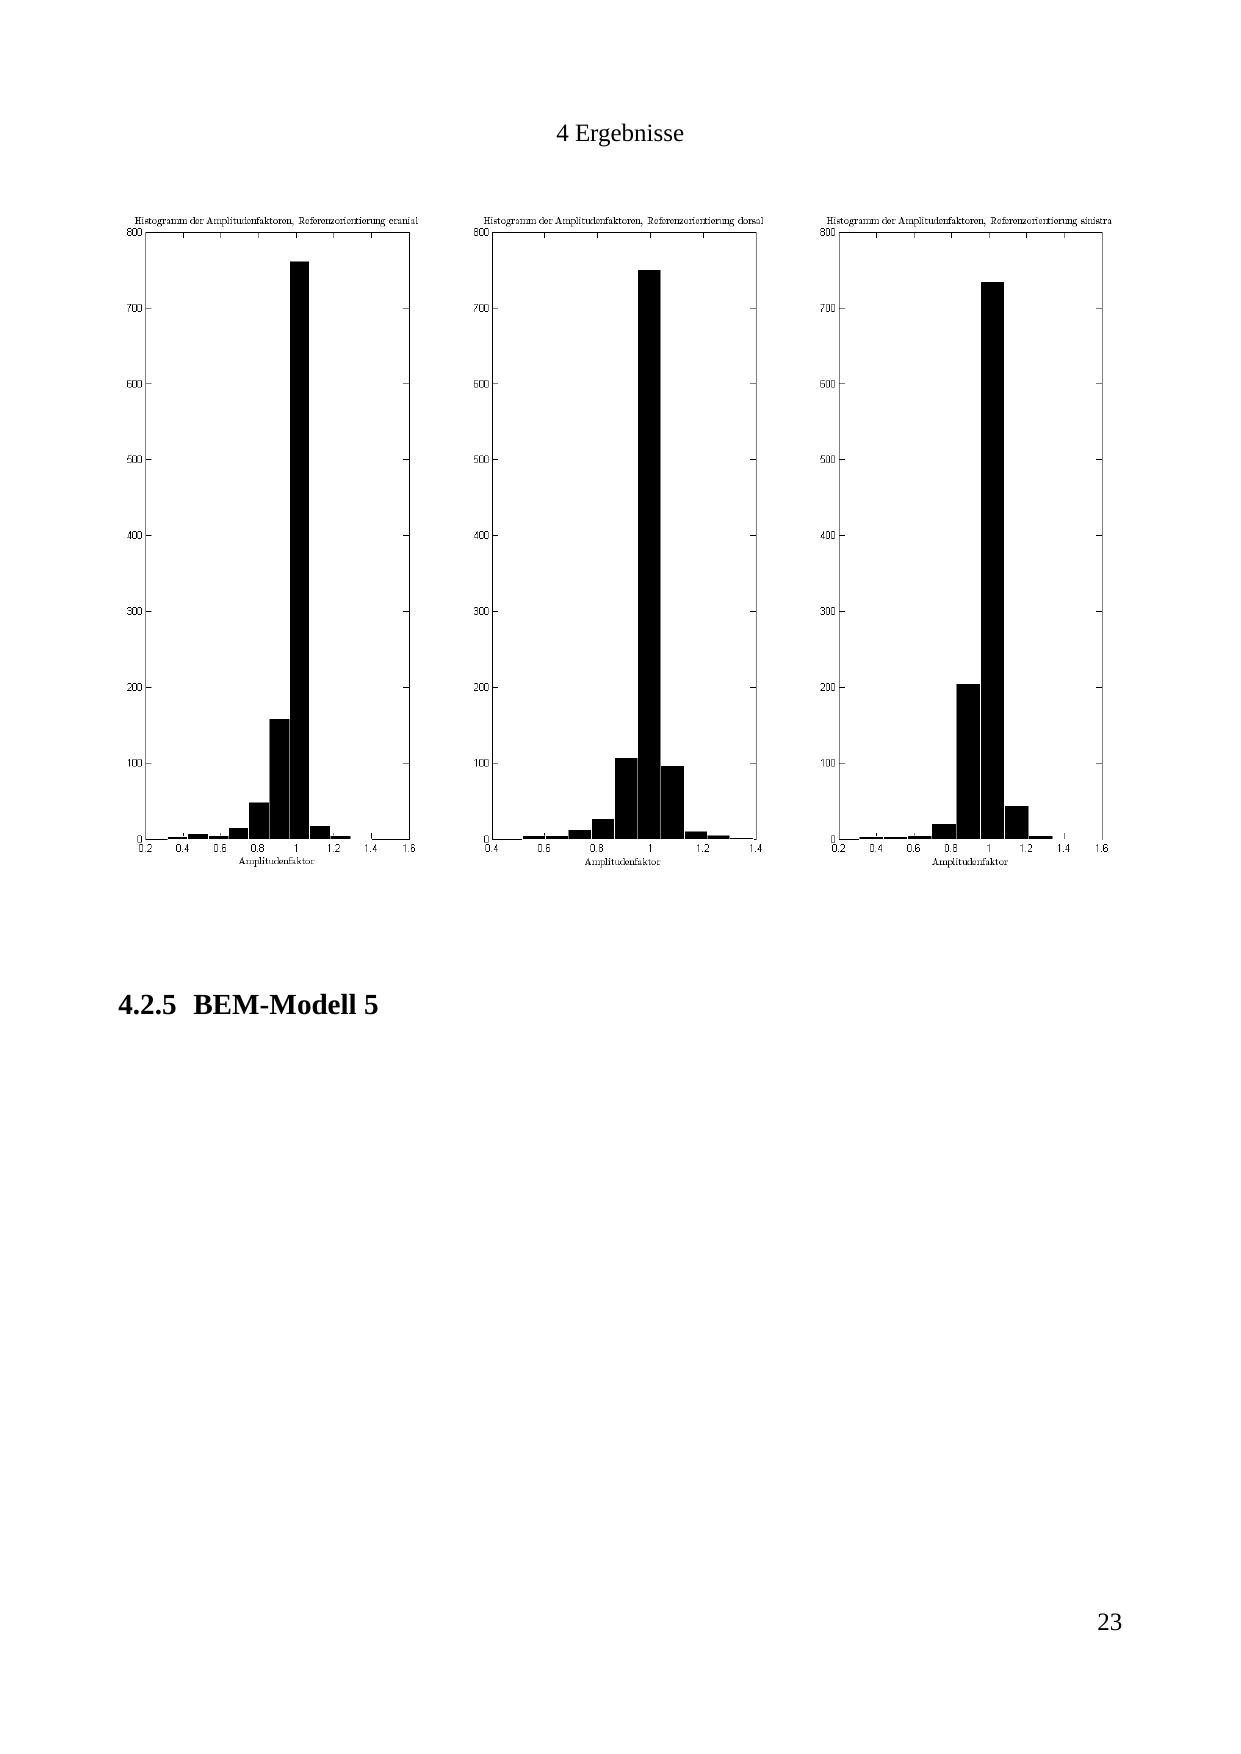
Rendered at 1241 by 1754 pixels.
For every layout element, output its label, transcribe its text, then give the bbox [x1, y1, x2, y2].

subtitle BEM-Modell 5 [118, 987, 1122, 1021]
picture [118, 176, 1122, 921]
